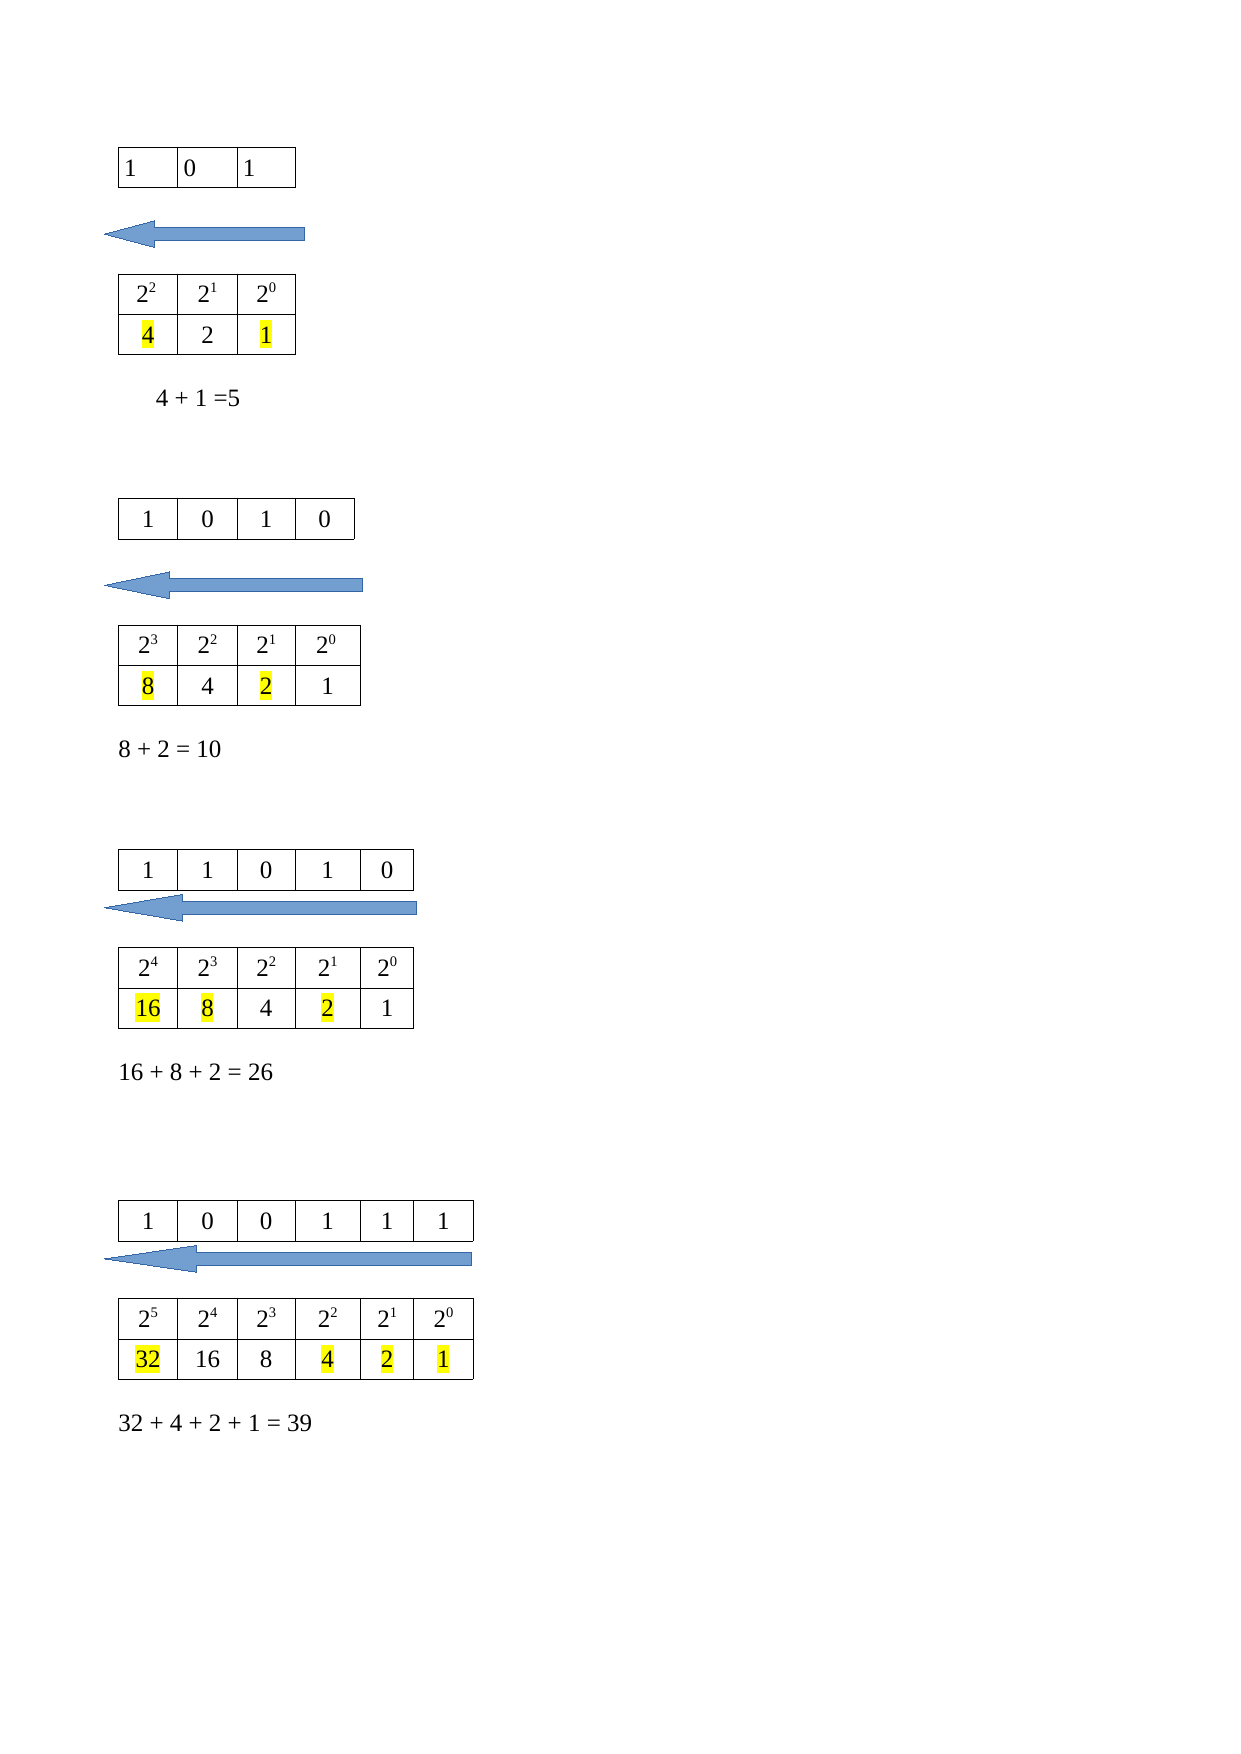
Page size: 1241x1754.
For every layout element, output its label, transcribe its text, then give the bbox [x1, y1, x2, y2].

table_cell 32 [119, 1340, 177, 1379]
table_header 23 [119, 626, 177, 665]
table_cell 2 [238, 666, 295, 705]
table_cell 8 [238, 1340, 295, 1379]
table_header 0 [238, 850, 295, 889]
table_header 21 [178, 275, 237, 314]
table_header 0 [238, 1201, 295, 1241]
table_header 20 [238, 275, 295, 314]
table_cell 8 [178, 989, 237, 1028]
table_cell 16 [178, 1340, 237, 1379]
table_header 1 [119, 499, 177, 538]
table_header 1 [296, 1201, 360, 1241]
table_cell 8 [119, 666, 177, 705]
table_header 21 [361, 1299, 413, 1339]
text 4 + 1 =5 [118, 383, 1122, 412]
table_header 1 [119, 148, 177, 187]
table_header 20 [296, 626, 360, 665]
table_header 1 [119, 850, 177, 889]
table_header 20 [414, 1299, 473, 1339]
table_header 4 [119, 315, 177, 354]
table_cell 1 [414, 1340, 473, 1379]
table_cell 1 [361, 989, 413, 1028]
table_header 0 [361, 850, 413, 889]
table_cell 4 [178, 666, 237, 705]
table_header 21 [296, 948, 360, 987]
table_header 1 [119, 1201, 177, 1241]
table_header 23 [238, 1299, 295, 1339]
table_cell 4 [296, 1340, 360, 1379]
table_header 1 [238, 499, 295, 538]
table_header 24 [178, 1299, 237, 1339]
table_header 2 [178, 315, 237, 354]
text 16 + 8 + 2 = 26 [118, 1057, 1122, 1085]
table_header 20 [361, 948, 413, 987]
table_header 1 [296, 850, 360, 889]
table_cell 4 [238, 989, 295, 1028]
table_header 0 [296, 499, 354, 538]
table_header 0 [178, 148, 237, 187]
table_header 22 [119, 275, 177, 314]
text 32 + 4 + 2 + 1 = 39 [118, 1408, 1122, 1437]
table_header 24 [119, 948, 177, 987]
table_header 22 [238, 948, 295, 987]
table_header 23 [178, 948, 237, 987]
table_header 21 [238, 626, 295, 665]
table_cell 16 [119, 989, 177, 1028]
table_header 1 [414, 1201, 473, 1241]
table_header 0 [178, 1201, 237, 1241]
table_cell 2 [296, 989, 360, 1028]
table_header 22 [296, 1299, 360, 1339]
text 8 + 2 = 10 [118, 734, 1122, 763]
table_header 22 [178, 626, 237, 665]
table_cell 1 [296, 666, 360, 705]
table_header 1 [238, 315, 295, 354]
table_cell 2 [361, 1340, 413, 1379]
table_header 0 [178, 499, 237, 538]
table_header 1 [178, 850, 237, 889]
table_header 1 [361, 1201, 413, 1241]
table_header 25 [119, 1299, 177, 1339]
table_header 1 [238, 148, 295, 187]
